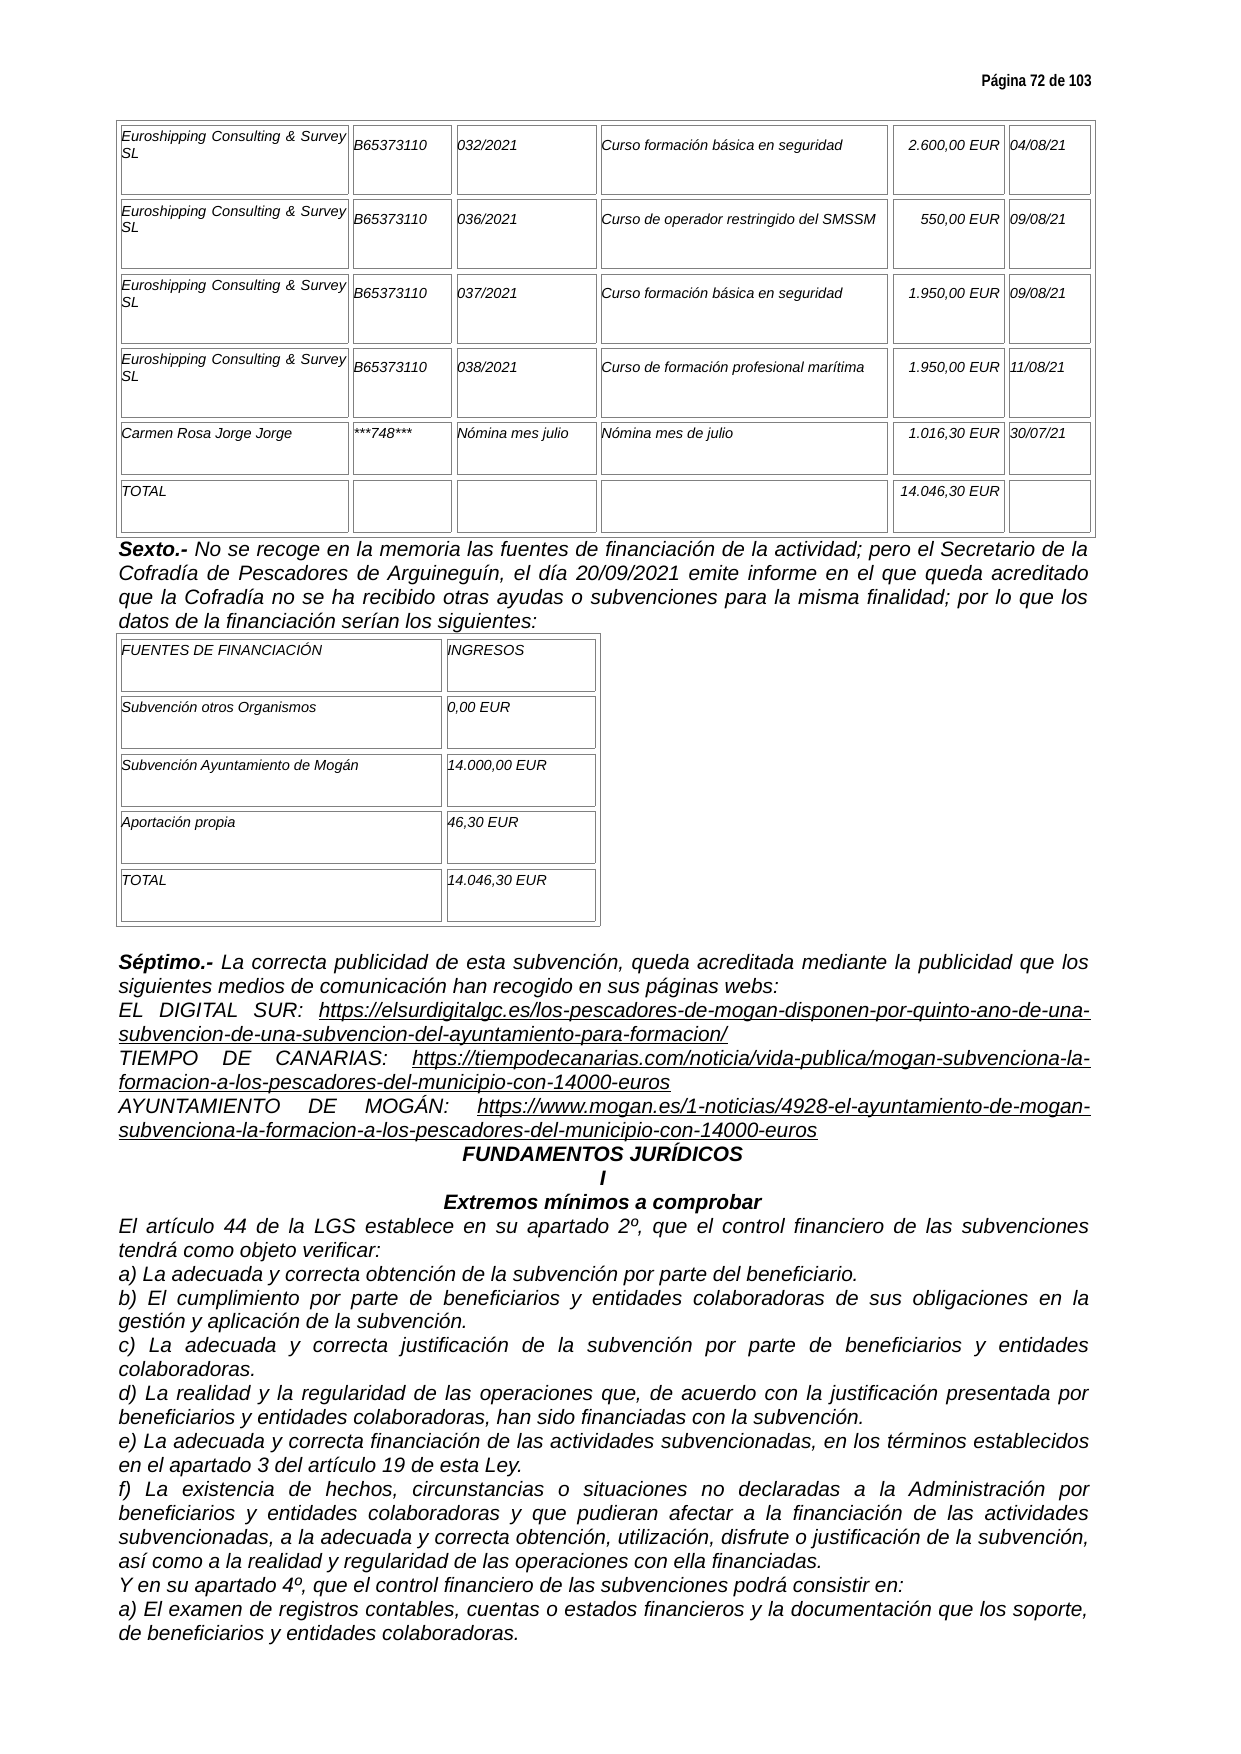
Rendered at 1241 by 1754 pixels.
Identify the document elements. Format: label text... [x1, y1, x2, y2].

text b) El cumplimiento por parte de beneficiarios y entidades colaboradoras de sus obligaciones en la gestión y aplicación de la subvención. [118, 1285, 1092, 1333]
table_cell [350, 474, 454, 532]
table_cell 0,00 EUR [444, 691, 597, 748]
text d) La realidad y la regularidad de las operaciones que, de acuerdo con la justificación presentada por beneficiarios y entidades colaboradoras, han sido financiadas con la subvención. [118, 1381, 1092, 1429]
text Extremos mínimos a comprobar [118, 1189, 1092, 1213]
table_cell 1.950,00 EUR [890, 343, 1007, 417]
table_cell 09/08/21 [1007, 194, 1092, 268]
table_cell 09/08/21 [1007, 268, 1092, 342]
table_cell 30/07/21 [1007, 417, 1092, 474]
table_cell 032/2021 [454, 121, 598, 194]
table_cell TOTAL [118, 474, 350, 532]
table_cell B65373110 [350, 121, 454, 194]
text El artículo 44 de la LGS establece en su apartado 2º, que el control financiero de las subvenciones tendrá como objeto verificar: [118, 1213, 1092, 1261]
table_cell B65373110 [350, 268, 454, 342]
table_cell [354, 481, 451, 532]
text Y en su apartado 4º, que el control financiero de las subvenciones podrá consistir en: [118, 1573, 1092, 1597]
text Sexto.- No se recoge en la memoria las fuentes de financiación de la actividad; pero el Secretario de la Cofradía de Pescadores de Arguineguín, el día 20/09/2021 emite informe en el que queda acreditado que la Cofradía no se ha recibido otras ayudas o subvenciones para la misma finalidad; por lo que los datos de la financiación serían los siguientes: [118, 538, 1092, 633]
table_cell Nómina mes de julio [598, 417, 890, 474]
table_cell 11/08/21 [1007, 343, 1092, 417]
table_cell 14.046,30 EUR [890, 474, 1007, 532]
table_cell Euroshipping Consulting & Survey SL [118, 268, 350, 342]
table_cell B65373110 [350, 194, 454, 268]
text EL DIGITAL SUR: https://elsurdigitalgc.es/los-pescadores-de-mogan-disponen-por-quinto-ano-de-una-subvencion-de-una-subvencion-del-ayuntamiento-para-formacion/ [118, 998, 1092, 1046]
table_cell [458, 481, 596, 532]
table_cell Curso formación básica en seguridad [598, 268, 890, 342]
table_cell [602, 481, 887, 532]
text Séptimo.- La correcta publicidad de esta subvención, queda acreditada mediante la publicidad que los siguientes medios de comunicación han recogido en sus páginas webs: [118, 950, 1092, 998]
table_cell Curso de operador restringido del SMSSM [598, 194, 890, 268]
table_header INGRESOS [444, 634, 597, 691]
table_cell ***748*** [350, 417, 454, 474]
table_cell Curso de formación profesional marítima [598, 343, 890, 417]
table_cell 2.600,00 EUR [890, 121, 1007, 194]
table_cell 14.000,00 EUR [444, 748, 597, 806]
table_cell Curso formación básica en seguridad [598, 121, 890, 194]
table_cell 46,30 EUR [444, 806, 597, 863]
table_cell 550,00 EUR [890, 194, 1007, 268]
text e) La adecuada y correcta financiación de las actividades subvencionadas, en los términos establecidos en el apartado 3 del artículo 19 de esta Ley. [118, 1429, 1092, 1477]
text c) La adecuada y correcta justificación de la subvención por parte de beneficiarios y entidades colaboradoras. [118, 1333, 1092, 1381]
table_cell [1010, 481, 1090, 532]
table_cell Euroshipping Consulting & Survey SL [118, 194, 350, 268]
table_cell Carmen Rosa Jorge Jorge [118, 417, 350, 474]
text FUNDAMENTOS JURÍDICOS [118, 1142, 1092, 1166]
table_cell TOTAL [118, 863, 444, 921]
table_cell 04/08/21 [1007, 121, 1092, 194]
table_cell 036/2021 [454, 194, 598, 268]
table_cell 1.950,00 EUR [890, 268, 1007, 342]
table_cell Subvención Ayuntamiento de Mogán [118, 748, 444, 806]
table_cell B65373110 [350, 343, 454, 417]
table_cell 14.046,30 EUR [444, 863, 597, 921]
text AYUNTAMIENTO DE MOGÁN: https://www.mogan.es/1-noticias/4928-el-ayuntamiento-de-mogan-subvenciona-la-formacion-a-los-pescadores-del-municipio-con-14000-euros [118, 1094, 1092, 1142]
table_header FUENTES DE FINANCIACIÓN [118, 634, 444, 691]
table_cell 037/2021 [454, 268, 598, 342]
table_cell Euroshipping Consulting & Survey SL [118, 121, 350, 194]
table_cell Euroshipping Consulting & Survey SL [118, 343, 350, 417]
table_cell 1.016,30 EUR [890, 417, 1007, 474]
text a) El examen de registros contables, cuentas o estados financieros y la documentación que los soporte, de beneficiarios y entidades colaboradoras. [118, 1597, 1092, 1645]
text a) La adecuada y correcta obtención de la subvención por parte del beneficiario. [118, 1261, 1092, 1285]
table_cell [1007, 474, 1092, 532]
text I [118, 1166, 1092, 1189]
table_cell [598, 474, 890, 532]
table_cell Subvención otros Organismos [118, 691, 444, 748]
table_cell 038/2021 [454, 343, 598, 417]
table_cell Nómina mes julio [454, 417, 598, 474]
table_cell [454, 474, 598, 532]
text f) La existencia de hechos, circunstancias o situaciones no declaradas a la Administración por beneficiarios y entidades colaboradoras y que pudieran afectar a la financiación de las actividades subvencionadas, a la adecuada y correcta obtención, utilización, disfrute o justificación de la subvención, así como a la realidad y regularidad de las operaciones con ella financiadas. [118, 1477, 1092, 1573]
text TIEMPO DE CANARIAS: https://tiempodecanarias.com/noticia/vida-publica/mogan-subvenciona-la-formacion-a-los-pescadores-del-municipio-con-14000-euros [118, 1046, 1092, 1094]
table_cell Aportación propia [118, 806, 444, 863]
